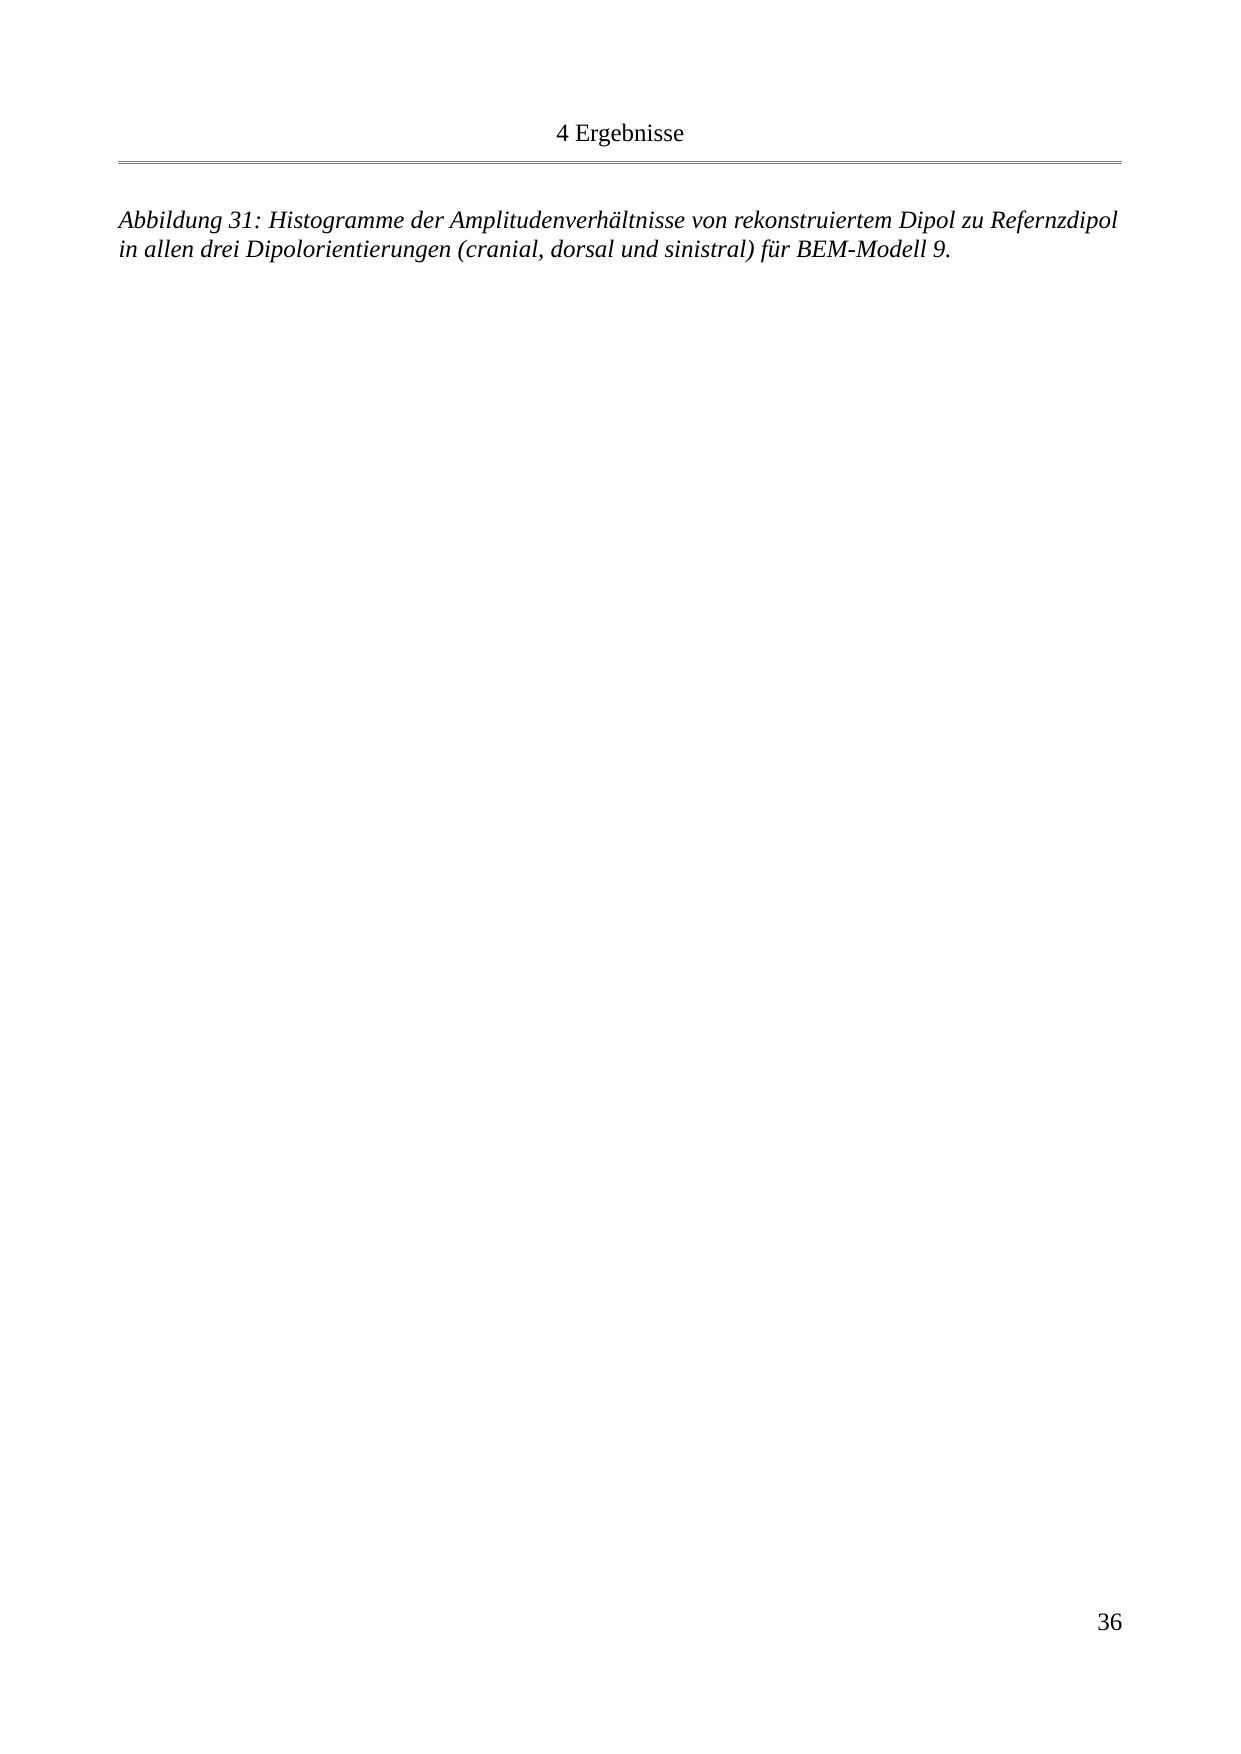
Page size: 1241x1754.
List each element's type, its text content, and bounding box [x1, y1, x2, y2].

text Abbildung 31: Histogramme der Amplitudenverhältnisse von rekonstruiertem Dipol zu Refernzdipol in allen drei Dipolorientierungen (cranial, dorsal und sinistral) für BEM-Modell 9. [118, 206, 1122, 263]
